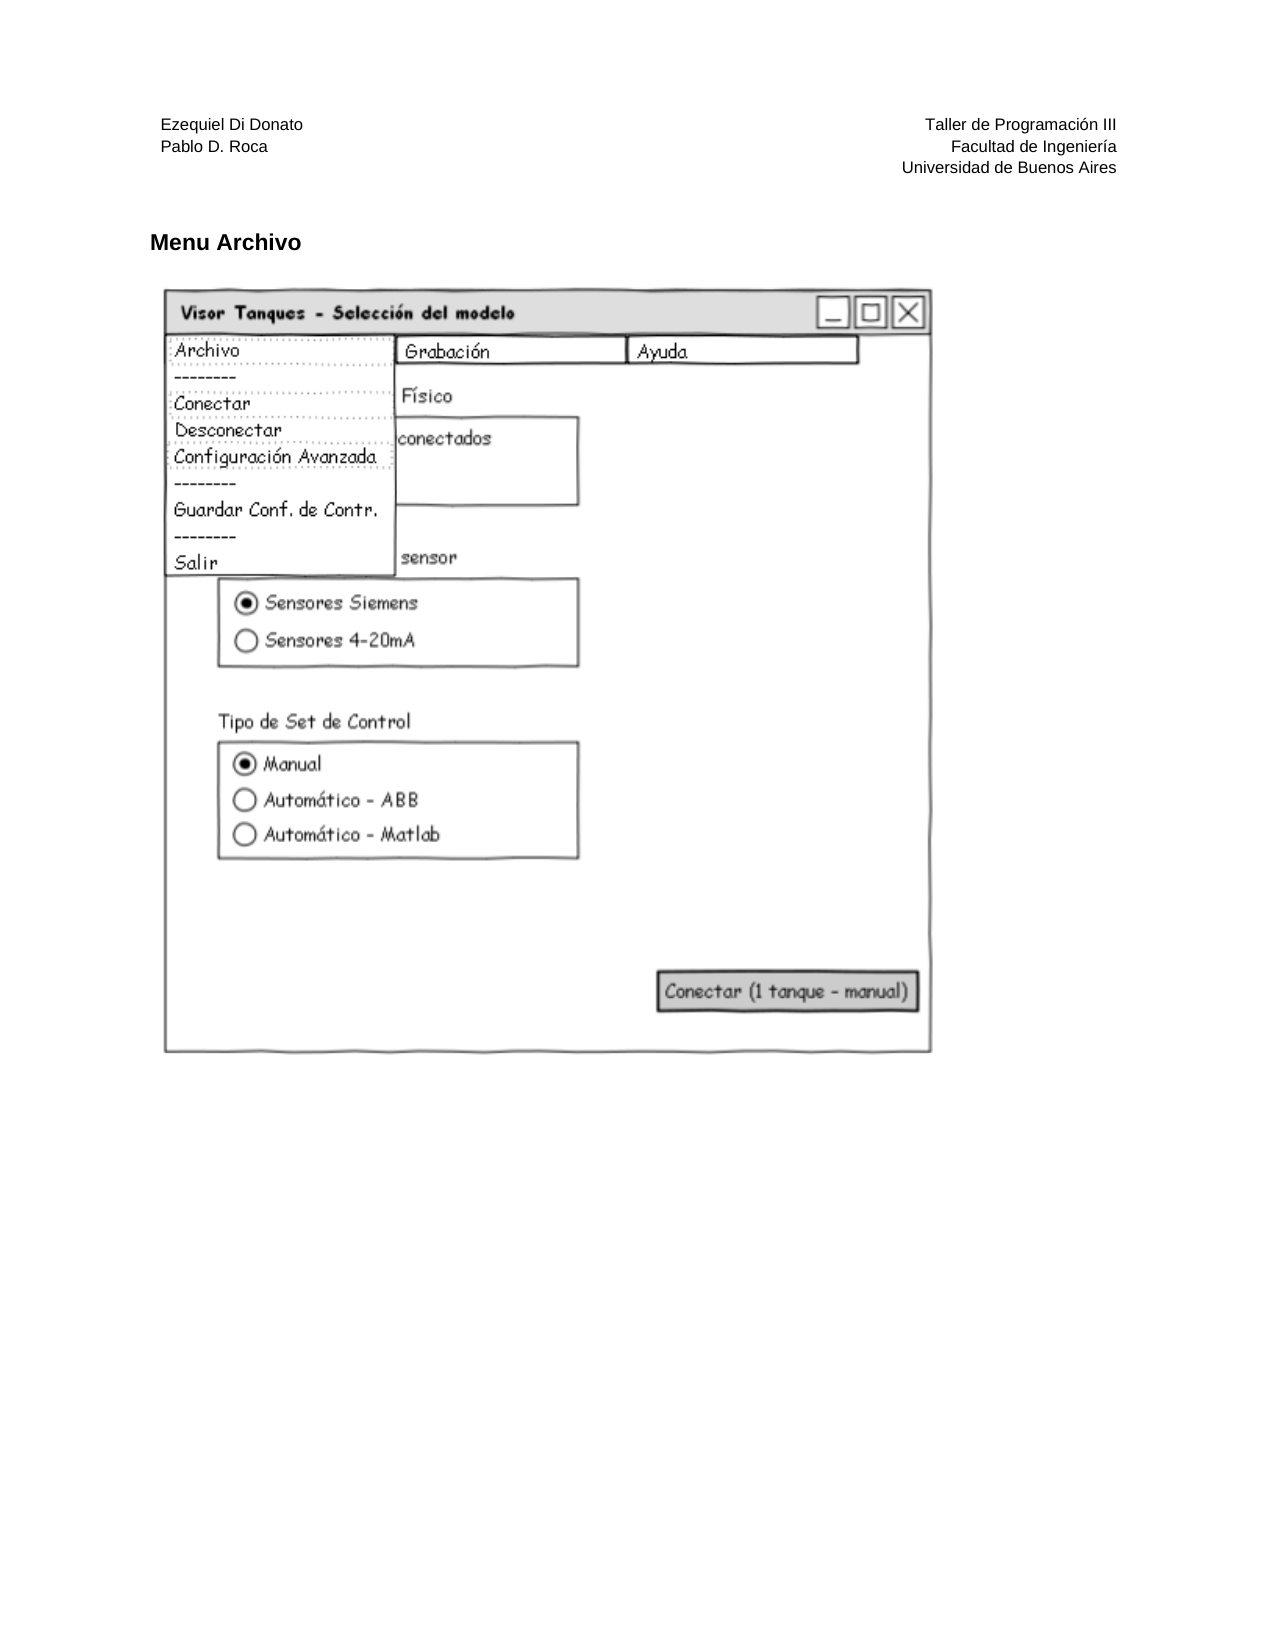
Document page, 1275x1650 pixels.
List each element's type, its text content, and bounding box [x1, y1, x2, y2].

text Menu Archivo [150, 230, 1125, 256]
picture [150, 274, 947, 1072]
